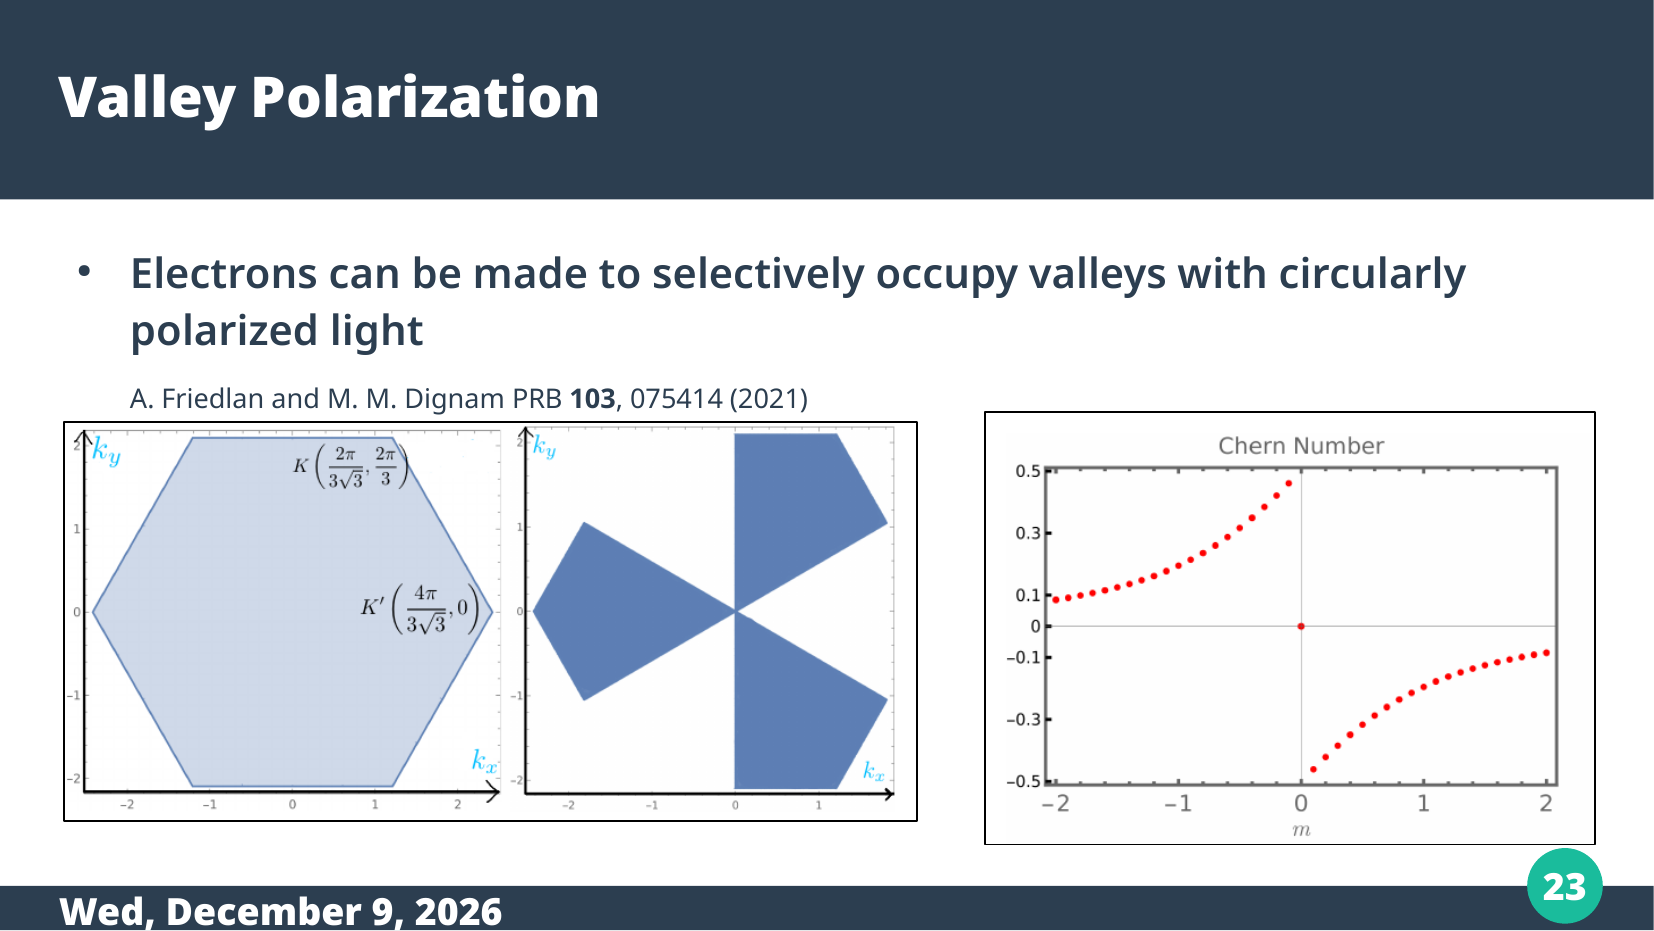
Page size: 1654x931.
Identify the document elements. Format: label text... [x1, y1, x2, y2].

picture [65, 422, 916, 821]
list Electrons can be made to selectively occupy valleys with circularly polarized light A. Friedlan and M. M. Dignam PRB 103, 075414 (2021) [59, 243, 1595, 540]
title Valley Polarization [59, 37, 1595, 155]
picture [985, 412, 1595, 844]
